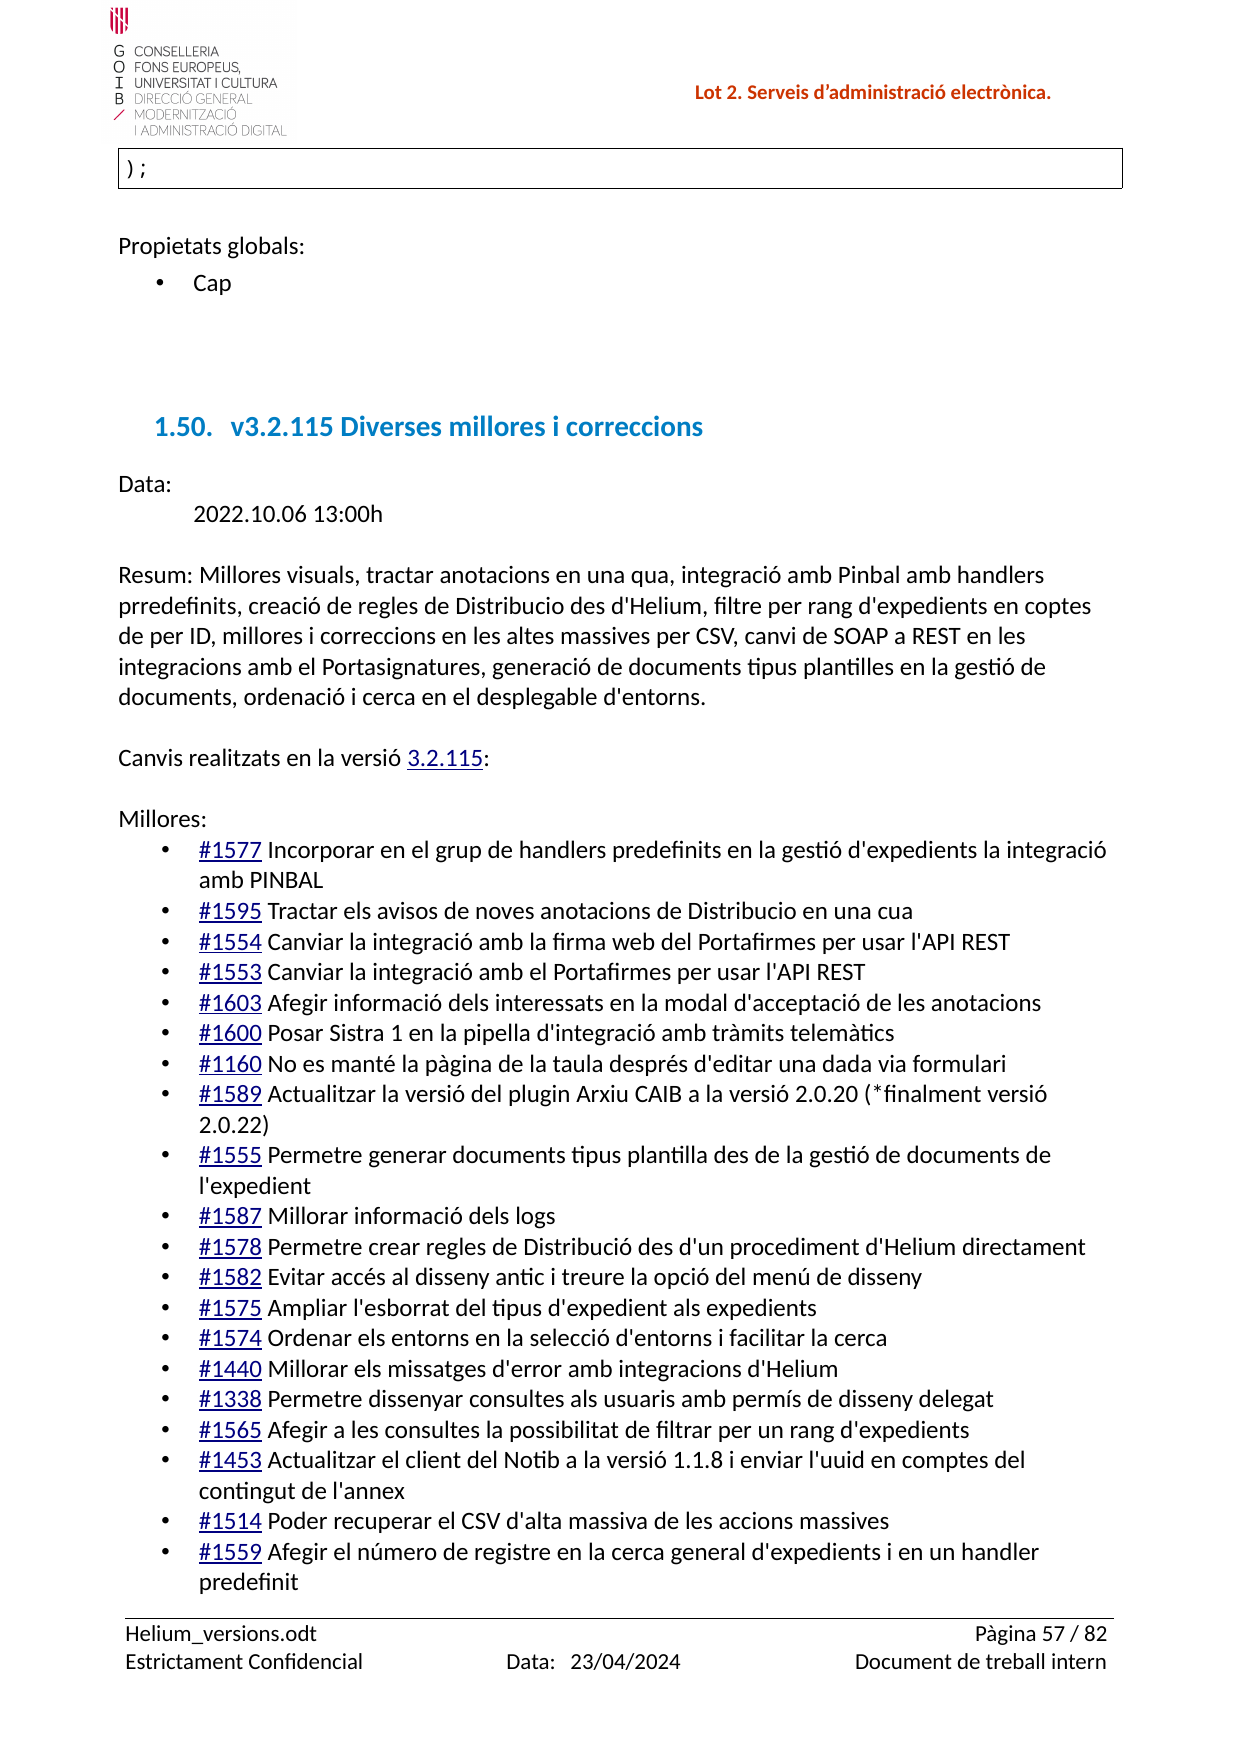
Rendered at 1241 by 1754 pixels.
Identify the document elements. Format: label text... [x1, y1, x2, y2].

list #1574 Ordenar els entorns en la selecció d'entorns i facilitar la cerca [161, 1322, 1122, 1353]
list #1440 Millorar els missatges d'error amb integracions d'Helium [161, 1353, 1122, 1383]
list #1589 Actualitzar la versió del plugin Arxiu CAIB a la versió 2.0.20 (*finalment versió 2.0.22) [161, 1078, 1122, 1139]
list #1559 Afegir el número de registre en la cerca general d'expedients i en un handler predefinit [161, 1536, 1122, 1597]
text Data: [118, 468, 1122, 498]
list Cap [156, 267, 1122, 297]
list #1514 Poder recuperar el CSV d'alta massiva de les accions massives [161, 1506, 1122, 1536]
list #1582 Evitar accés al disseny antic i treure la opció del menú de disseny [161, 1261, 1122, 1292]
table_header ); [119, 149, 1122, 188]
list #1587 Millorar informació dels logs [161, 1200, 1122, 1231]
list #1595 Tractar els avisos de noves anotacions de Distribucio en una cua [161, 895, 1122, 926]
list #1555 Permetre generar documents tipus plantilla des de la gestió de documents de l'expedient [161, 1139, 1122, 1200]
list #1600 Posar Sistra 1 en la pipella d'integració amb tràmits telemàtics [161, 1017, 1122, 1048]
text Canvis realitzats en la versió 3.2.115: [118, 742, 1122, 773]
list #1603 Afegir informació dels interessats en la modal d'acceptació de les anotacions [161, 987, 1122, 1017]
list #1577 Incorporar en el grup de handlers predefinits en la gestió d'expedients la integració amb PINBAL [161, 834, 1122, 895]
list #1160 No es manté la pàgina de la taula després d'editar una dada via formulari [161, 1048, 1122, 1078]
subtitle v3.2.115 Diverses millores i correccions [153, 408, 1122, 444]
list #1578 Permetre crear regles de Distribució des d'un procediment d'Helium directament [161, 1231, 1122, 1261]
list #1575 Ampliar l'esborrat del tipus d'expedient als expedients [161, 1292, 1122, 1322]
text Propietats globals: [118, 230, 1122, 261]
list #1453 Actualitzar el client del Notib a la versió 1.1.8 i enviar l'uuid en comptes del contingut de l'annex [161, 1444, 1122, 1506]
list #1554 Canviar la integració amb la firma web del Portafirmes per usar l'API REST [161, 926, 1122, 956]
list #1338 Permetre dissenyar consultes als usuaris amb permís de disseny delegat [161, 1383, 1122, 1414]
text Millores: [118, 803, 1122, 834]
list #1565 Afegir a les consultes la possibilitat de filtrar per un rang d'expedients [161, 1414, 1122, 1444]
picture [100, 0, 297, 144]
text Resum: Millores visuals, tractar anotacions en una qua, integració amb Pinbal amb handlers prredefinits, creació de regles de Distribucio des d'Helium, filtre per rang d'expedients en coptes de per ID, millores i correccions en les altes massives per CSV, canvi de SOAP a REST en les integracions amb el Portasignatures, generació de documents tipus plantilles en la gestió de documents, ordenació i cerca en el desplegable d'entorns. [118, 559, 1122, 712]
list #1553 Canviar la integració amb el Portafirmes per usar l'API REST [161, 956, 1122, 987]
text 2022.10.06 13:00h [118, 498, 1122, 529]
